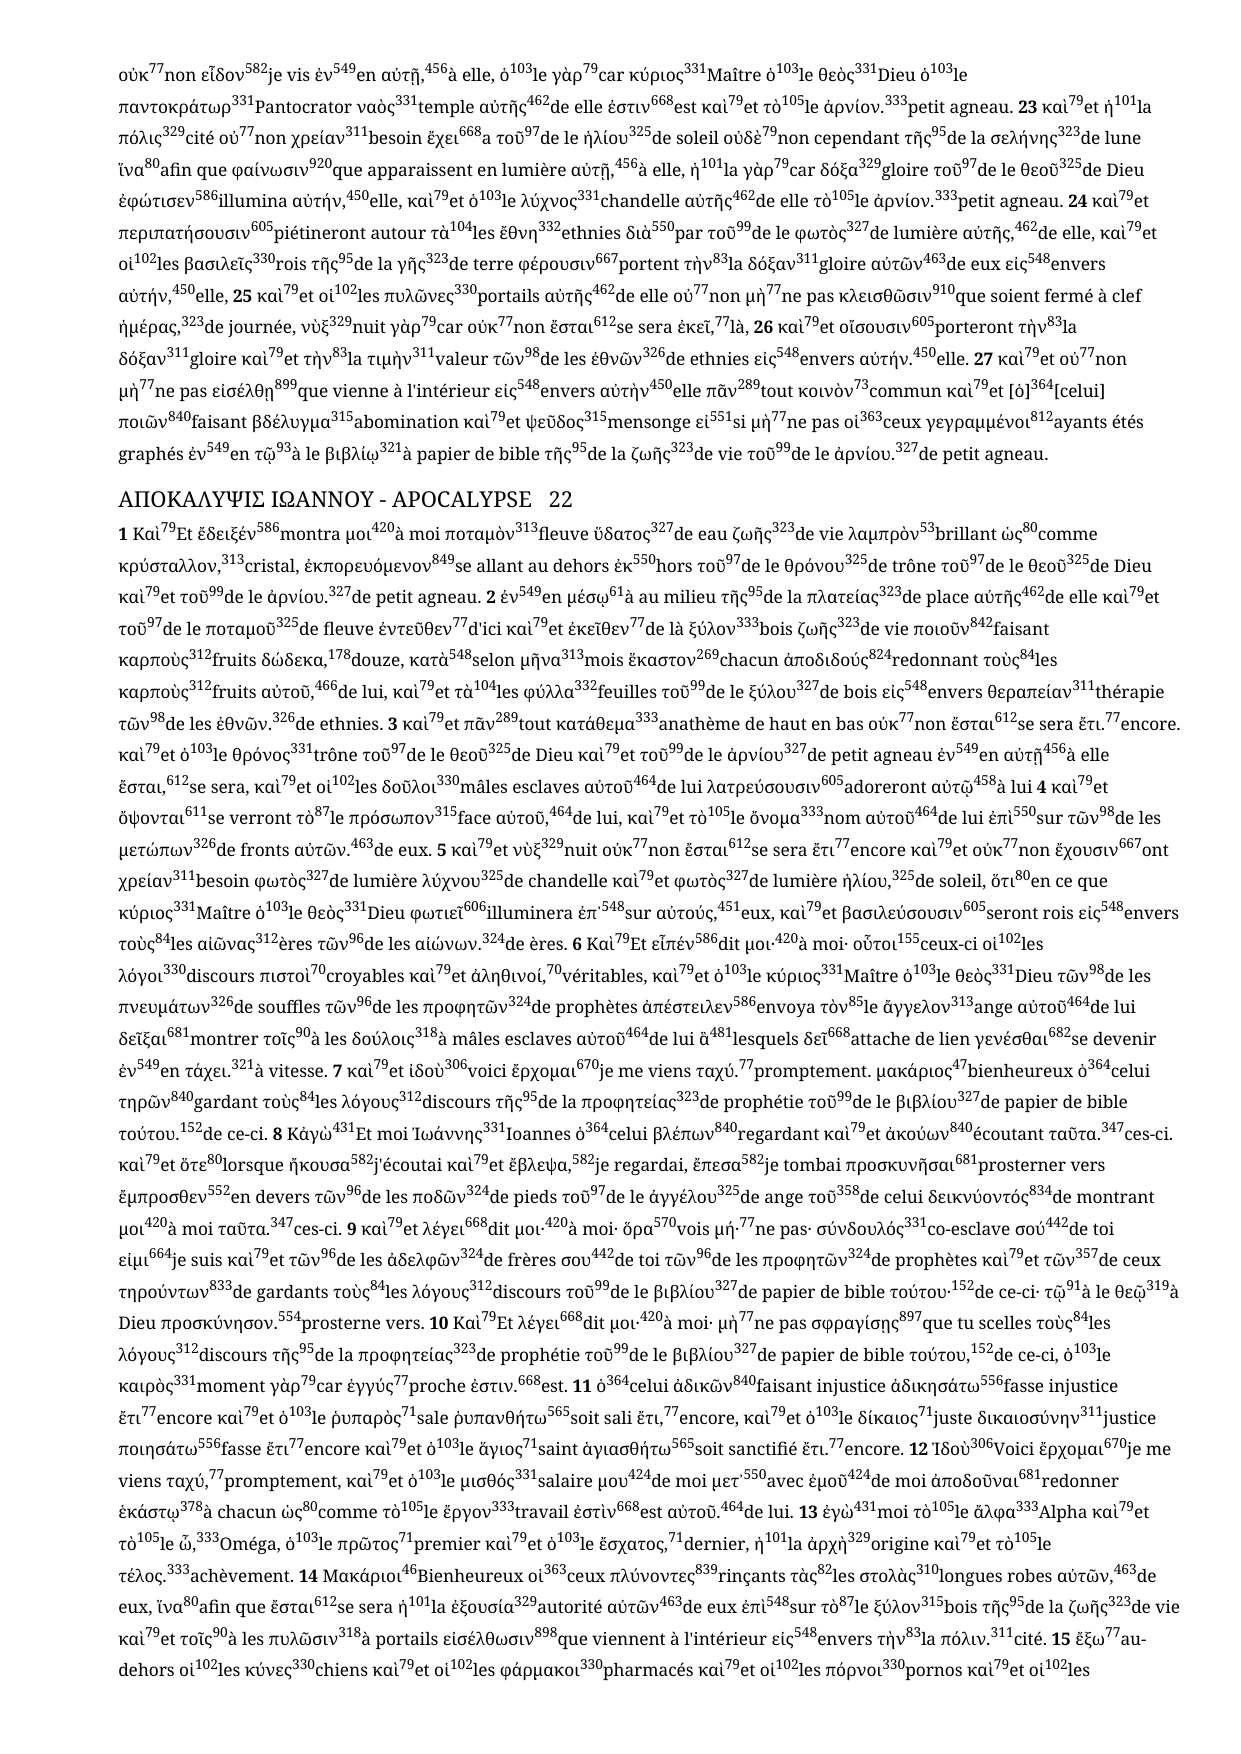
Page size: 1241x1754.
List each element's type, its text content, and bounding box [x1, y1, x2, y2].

text 1 Καὶ79Et εἶδον582je vis οὐρανὸν313ciel καινὸν4nouveau καὶ79et γῆν311terre καινήν.2nouvelle. ὁ103le γὰρ79car πρῶτος213premier οὐρανὸς331ciel καὶ79et ἡ101la πρώτη212première γῆ329terre ἀπῆλθαν585éloignèrent καὶ79et ἡ101la θάλασσα329mer οὐκ77non ἔστιν668est ἔτι.77encore. 2 καὶ79et τὴν83la πόλιν311cité τὴν83la ἁγίαν2sainte Ἰερουσαλὴμ311Ierousalem καινὴν2nouvelle εἶδον582je vis καταβαίνουσαν820descendante ἐκ550hors τοῦ97de le οὐρανοῦ325de ciel ἀπὸ550au loin τοῦ97de le θεοῦ325de Dieu ἡτοιμασμένην794ayante étée préparée ὡς80comme νύμφην311épouse κεκοσμημένην794ayante étée arrangée τῷ91à le ἀνδρὶ319à homme αὐτῆς.462de elle. 3 καὶ79et ἤκουσα582j'écoutai φωνῆς323de voix μεγάλης14de grande ἐκ550hors τοῦ97de le θρόνου325de trône λεγούσης·832de disante· ἰδοὺ306voici ἡ101la σκηνὴ329tente τοῦ97de le θεοῦ325de Dieu μετὰ550avec τῶν96de les ἀνθρώπων,324de êtres humains, καὶ79et σκηνώσει606dressera tente μετ᾽550avec αὐτῶν,463de eux, καὶ79et αὐτοὶ468eux λαοὶ330peuples αὐτοῦ464de lui ἔσονται,611se seront, καὶ79et αὐτὸς542lui-même ὁ103le θεὸς331Dieu μετ᾽550avec αὐτῶν463de eux ἔσται612se sera [αὐτῶν463[de eux θεός],331Dieu], 4 καὶ79et ἐξαλείψει606effacera πᾶν271tout δάκρυον315larme ἐκ550hors τῶν96de les ὀφθαλμῶν324de yeux αὐτῶν,463de eux, καὶ79et ὁ103le θάνατος331trépas οὐκ77non ἔσται612se sera ἔτι77encore οὔτε79ni πένθος333deuil οὔτε79ni κραυγὴ329cri οὔτε79ni πόνος331peine οὐκ77non ἔσται612se sera ἔτι,77encore, [ὅτι]80[en ce que] τὰ104les πρῶτα72premiers ἀπῆλθαν.585éloignèrent. 5 Καὶ79Et εἶπεν586dit ὁ364celui καθήμενος867se étant assis ἐπὶ549sur τῷ91à le θρόνῳ·319à trône· ἰδοὺ306voici καινὰ54nouveaux ποιῶ664je fais πάντα374tous καὶ79et λέγει668dit μοι·420à moi· γράψον,554graphe, ὅτι80en ce que οὗτοι155ceux-ci οἱ102les λόγοι330discours πιστοὶ46croyables καὶ79et ἀληθινοί46véritables εἰσιν.667sont. 6 καὶ79et εἶπέν586dit μοι·420à moi· γέγοναν.641ont devenus. ἐγώ431moi [εἰμι]664[je suis] τὸ105le ἄλφα333Alpha καὶ79et τὸ105le ὦ,333Oméga, ἡ101la ἀρχὴ329origine καὶ79et τὸ105le τέλος.333achèvement. ἐγὼ431moi τῷ352à celui διψῶντι828à ayant soif δώσω602je donnerai ἐκ550hors τῆς95de la πηγῆς323de source τοῦ99de le ὕδατος327de eau τῆς95de la ζωῆς323de vie δωρεάν.77gratuitement. 7 ὁ364celui νικῶν840vainquant κληρονομήσει606héritera ταῦτα347ces-ci καὶ79et ἔσομαι608je me serai αὐτῷ458à lui θεὸς331Dieu καὶ79et αὐτὸς469lui ἔσται612se sera μοι420à moi υἱός.331fils. 8 τοῖς90à les δὲ78cependant δειλοῖς58à timides καὶ79et ἀπίστοις58à incroyants καὶ79et ἐβδελυγμένοις800à ayants étés abominés καὶ79et φονεῦσιν318à meurtriers καὶ79et πόρνοις318à pornos καὶ79et φαρμάκοις318à pharmacés καὶ79et εἰδωλολάτραις318à idolâtres καὶ79et πᾶσιν274à tous τοῖς90à les ψευδέσιν58à menteurs τὸ105le μέρος333part αὐτῶν463de eux ἐν549en τῇ89à la λίμνῃ317à lac τῇ350à celle καιομένῃ878à étante allumée πυρὶ321à feu καὶ79et θείῳ,321à soufre, ὅ500lequel ἐστιν668est ὁ103le θάνατος331trépas ὁ103le δεύτερος.213deuxième. 9 Καὶ79Et ἦλθεν586vint εἷς71un ἐκ550hors τῶν96de les ἑπτὰ190de sept ἀγγέλων324de anges τῶν357de ceux ἐχόντων833de ayants τὰς82les ἑπτὰ176sept φιάλας310phiales τῶν355de celles γεμόντων831de étantes pleines τῶν94de les ἑπτὰ188de sept πληγῶν322de coups τῶν94de les ἐσχάτων208de dernières καὶ79et ἐλάλησεν586bavarda μετ᾽550avec ἐμοῦ424de moi λέγων·840disant· δεῦρο,77viens ici, δείξω602je montrerai σοι439à toi τὴν83la νύμφην311épouse τὴν83la γυναῖκα311femme τοῦ99de le ἀρνίου.327de petit agneau. 10 καὶ79et ἀπήνεγκέν586porta au loin με417moi ἐν549en πνεύματι321à souffle ἐπὶ548sur ὄρος315montagne μέγα6grand καὶ79et ὑψηλόν,6haut, καὶ79et ἔδειξέν586montra μοι420à moi τὴν83la πόλιν311cité τὴν83la ἁγίαν2sainte Ἰερουσαλὴμ311Ierousalem καταβαίνουσαν820descendante ἐκ550hors τοῦ97de le οὐρανοῦ325de ciel ἀπὸ550au loin τοῦ97de le θεοῦ325de Dieu 11 ἔχουσαν820ayante τὴν83la δόξαν311gloire τοῦ97de le θεοῦ,325de Dieu, ὁ103le φωστὴρ331luminaire αὐτῆς462de elle ὅμοιος47semblable λίθῳ319à pierre τιμιωτάτῳ10à très précieux ὡς80comme λίθῳ319à pierre ἰάσπιδι317à iaspe κρυσταλλίζοντι.828à cristallisant. 12 ἔχουσα838ayante τεῖχος315muraille μέγα6grand καὶ79et ὑψηλόν,6haut, ἔχουσα838ayante πυλῶνας312portails δώδεκα178douze καὶ79et ἐπὶ549sur τοῖς90à les πυλῶσιν318à portails ἀγγέλους312anges δώδεκα178douze καὶ79et ὀνόματα314noms ἐπιγεγραμμένα,797ayants étés épigraphés, ἅ499lesquels ἐστιν668est [τὰ86[les ὀνόματα]332noms] τῶν94de les δώδεκα188de douze φυλῶν322de tribus υἱῶν324de fils Ἰσραήλ·325de Israël· 13 ἀπὸ550au loin ἀνατολῆς323de levant πυλῶνες330portails τρεῖς196trois καὶ79et ἀπὸ550au loin βορρᾶ325de nord πυλῶνες330portails τρεῖς196trois καὶ79et ἀπὸ550au loin νότου325de sud πυλῶνες330portails τρεῖς196trois καὶ79et ἀπὸ550au loin δυσμῶν322de couchants πυλῶνες330portails τρεῖς.196trois. 14 καὶ79et τὸ105le τεῖχος333muraille τῆς95de la πόλεως323de cité ἔχων840ayant θεμελίους312fondements δώδεκα178douze καὶ79et ἐπ᾽550sur αὐτῶν463de eux δώδεκα180douze ὀνόματα314noms τῶν96de les δώδεκα190de douze ἀποστόλων324de envoyés τοῦ99de le ἀρνίου.327de petit agneau. 15 Καὶ79Et ὁ364celui λαλῶν840bavardant μετ᾽550avec ἐμοῦ424de moi εἶχεν625avait μέτρον315mesure κάλαμον313calame χρυσοῦν,4d'or, ἵνα80afin que μετρήσῃ899que mesure τὴν83la πόλιν311cité καὶ79et τοὺς84les πυλῶνας312portails αὐτῆς462de elle καὶ79et τὸ87le τεῖχος315muraille αὐτῆς.462de elle. 16 καὶ79et ἡ101la πόλις329cité τετράγωνος45quadrangulaire κεῖται674se couche καὶ79et τὸ105le μῆκος333longueur αὐτῆς462de elle ὅσον303autant lequel [καὶ]79[et] τὸ105le πλάτος.333largeur. καὶ79et ἐμέτρησεν586mesura τὴν83la πόλιν311cité τῷ91à le καλάμῳ319à calame ἐπὶ550sur σταδίων326de stades δώδεκα192de douze χιλιάδων,322de milliers, τὸ105le μῆκος333longueur καὶ79et τὸ105le πλάτος333largeur καὶ79et τὸ105le ὕψος333hauteur αὐτῆς462de elle ἴσα48égaux ἐστίν.668est. 17 καὶ79et ἐμέτρησεν586mesura τὸ87le τεῖχος315muraille αὐτῆς462de elle ἑκατὸν190de cent τεσσεράκοντα190de quarante τεσσάρων190de quatre πηχῶν324de coudées μέτρον315mesure ἀνθρώπου,325de être humain, ὅ500lequel ἐστιν668est ἀγγέλου.325de ange. 18 καὶ79et ἡ101la ἐνδώμησις329structure interne τοῦ99de le τείχους327de muraille αὐτῆς462de elle ἴασπις329iaspe καὶ79et ἡ101la πόλις329cité χρυσίον333objet d'or καθαρὸν24pur ὅμοιον49semblable ὑάλῳ319à verre καθαρῷ.10à pur. 19 οἱ102les θεμέλιοι330fondements τοῦ99de le τείχους327de muraille τῆς95de la πόλεως323de cité παντὶ275à tout λίθῳ319à pierre τιμίῳ10à de valeur κεκοσμημένοι·812ayants étés arrangés· ὁ103le θεμέλιος331fondement ὁ103le πρῶτος71premier ἴασπις,329iaspe, ὁ103le δεύτερος71deuxième σάπφειρος,329saphir, ὁ103le τρίτος71troisième χαλκηδών,331calcédoine, ὁ103le τέταρτος71quatrième σμάραγδος,331émeraude, 20 ὁ103le πέμπτος71cinquième σαρδόνυξ,331sardonyx, ὁ103le ἕκτος71sixième σάρδιον,333sardoine, ὁ103le ἕβδομος71septième χρυσόλιθος,331chrysolithe, ὁ103le ὄγδοος71huitième βήρυλλος,331béryl, ὁ103le ἔνατος71neuvième τοπάζιον,333topaze, ὁ103le δέκατος71dixième χρυσόπρασος,331chrysoprase, ὁ103le ἑνδέκατος71onzième ὑάκινθος,331hyacinthe, ὁ103le δωδέκατος71douzième ἀμέθυστος,331améthyste, 21 καὶ79et οἱ102les δώδεκα196douze πυλῶνες330portails δώδεκα196douze μαργαρῖται,330perles, ἀνὰ77de bas en haut εἷς71un ἕκαστος287chacun τῶν96de les πυλώνων324de portails ἦν625était ἐξ550hors ἑνὸς191de un μαργαρίτου.325de perle. καὶ79et ἡ101la πλατεῖα329place τῆς95de la πόλεως323de cité χρυσίον333objet d'or καθαρὸν24pur ὡς80comme ὕαλος331verre διαυγής.22transparent. 22 Καὶ79Et ναὸν313temple οὐκ77non εἶδον582je vis ἐν549en αὐτῇ,456à elle, ὁ103le γὰρ79car κύριος331Maître ὁ103le θεὸς331Dieu ὁ103le παντοκράτωρ331Pantocrator ναὸς331temple αὐτῆς462de elle ἐστιν668est καὶ79et τὸ105le ἀρνίον.333petit agneau. 23 καὶ79et ἡ101la πόλις329cité οὐ77non χρείαν311besoin ἔχει668a τοῦ97de le ἡλίου325de soleil οὐδὲ79non cependant τῆς95de la σελήνης323de lune ἵνα80afin que φαίνωσιν920que apparaissent en lumière αὐτῇ,456à elle, ἡ101la γὰρ79car δόξα329gloire τοῦ97de le θεοῦ325de Dieu ἐφώτισεν586illumina αὐτήν,450elle, καὶ79et ὁ103le λύχνος331chandelle αὐτῆς462de elle τὸ105le ἀρνίον.333petit agneau. 24 καὶ79et περιπατήσουσιν605piétineront autour τὰ104les ἔθνη332ethnies διὰ550par τοῦ99de le φωτὸς327de lumière αὐτῆς,462de elle, καὶ79et οἱ102les βασιλεῖς330rois τῆς95de la γῆς323de terre φέρουσιν667portent τὴν83la δόξαν311gloire αὐτῶν463de eux εἰς548envers αὐτήν,450elle, 25 καὶ79et οἱ102les πυλῶνες330portails αὐτῆς462de elle οὐ77non μὴ77ne pas κλεισθῶσιν910que soient fermé à clef ἡμέρας,323de journée, νὺξ329nuit γὰρ79car οὐκ77non ἔσται612se sera ἐκεῖ,77là, 26 καὶ79et οἴσουσιν605porteront τὴν83la δόξαν311gloire καὶ79et τὴν83la τιμὴν311valeur τῶν98de les ἐθνῶν326de ethnies εἰς548envers αὐτήν.450elle. 27 καὶ79et οὐ77non μὴ77ne pas εἰσέλθῃ899que vienne à l'intérieur εἰς548envers αὐτὴν450elle πᾶν289tout κοινὸν73commun καὶ79et [ὁ]364[celui] ποιῶν840faisant βδέλυγμα315abomination καὶ79et ψεῦδος315mensonge εἰ551si μὴ77ne pas οἱ363ceux γεγραμμένοι812ayants étés graphés ἐν549en τῷ93à le βιβλίῳ321à papier de bible τῆς95de la ζωῆς323de vie τοῦ99de le ἀρνίου.327de petit agneau. [118, 59, 1181, 465]
text ΑΠΟΚΑΛΥΨΙΣ ΙΩΑΝΝΟΥ - APOCALYPSE 22 [118, 484, 1181, 514]
text 1 Καὶ79Et ἔδειξέν586montra μοι420à moi ποταμὸν313fleuve ὕδατος327de eau ζωῆς323de vie λαμπρὸν53brillant ὡς80comme κρύσταλλον,313cristal, ἐκπορευόμενον849se allant au dehors ἐκ550hors τοῦ97de le θρόνου325de trône τοῦ97de le θεοῦ325de Dieu καὶ79et τοῦ99de le ἀρνίου.327de petit agneau. 2 ἐν549en μέσῳ61à au milieu τῆς95de la πλατείας323de place αὐτῆς462de elle καὶ79et τοῦ97de le ποταμοῦ325de fleuve ἐντεῦθεν77d'ici καὶ79et ἐκεῖθεν77de là ξύλον333bois ζωῆς323de vie ποιοῦν842faisant καρποὺς312fruits δώδεκα,178douze, κατὰ548selon μῆνα313mois ἕκαστον269chacun ἀποδιδούς824redonnant τοὺς84les καρποὺς312fruits αὐτοῦ,466de lui, καὶ79et τὰ104les φύλλα332feuilles τοῦ99de le ξύλου327de bois εἰς548envers θεραπείαν311thérapie τῶν98de les ἐθνῶν.326de ethnies. 3 καὶ79et πᾶν289tout κατάθεμα333anathème de haut en bas οὐκ77non ἔσται612se sera ἔτι.77encore. καὶ79et ὁ103le θρόνος331trône τοῦ97de le θεοῦ325de Dieu καὶ79et τοῦ99de le ἀρνίου327de petit agneau ἐν549en αὐτῇ456à elle ἔσται,612se sera, καὶ79et οἱ102les δοῦλοι330mâles esclaves αὐτοῦ464de lui λατρεύσουσιν605adoreront αὐτῷ458à lui 4 καὶ79et ὄψονται611se verront τὸ87le πρόσωπον315face αὐτοῦ,464de lui, καὶ79et τὸ105le ὄνομα333nom αὐτοῦ464de lui ἐπὶ550sur τῶν98de les μετώπων326de fronts αὐτῶν.463de eux. 5 καὶ79et νὺξ329nuit οὐκ77non ἔσται612se sera ἔτι77encore καὶ79et οὐκ77non ἔχουσιν667ont χρείαν311besoin φωτὸς327de lumière λύχνου325de chandelle καὶ79et φωτὸς327de lumière ἡλίου,325de soleil, ὅτι80en ce que κύριος331Maître ὁ103le θεὸς331Dieu φωτιεῖ606illuminera ἐπ᾽548sur αὐτούς,451eux, καὶ79et βασιλεύσουσιν605seront rois εἰς548envers τοὺς84les αἰῶνας312ères τῶν96de les αἰώνων.324de ères. 6 Καὶ79Et εἶπέν586dit μοι·420à moi· οὗτοι155ceux-ci οἱ102les λόγοι330discours πιστοὶ70croyables καὶ79et ἀληθινοί,70véritables, καὶ79et ὁ103le κύριος331Maître ὁ103le θεὸς331Dieu τῶν98de les πνευμάτων326de souffles τῶν96de les προφητῶν324de prophètes ἀπέστειλεν586envoya τὸν85le ἄγγελον313ange αὐτοῦ464de lui δεῖξαι681montrer τοῖς90à les δούλοις318à mâles esclaves αὐτοῦ464de lui ἃ481lesquels δεῖ668attache de lien γενέσθαι682se devenir ἐν549en τάχει.321à vitesse. 7 καὶ79et ἰδοὺ306voici ἔρχομαι670je me viens ταχύ.77promptement. μακάριος47bienheureux ὁ364celui τηρῶν840gardant τοὺς84les λόγους312discours τῆς95de la προφητείας323de prophétie τοῦ99de le βιβλίου327de papier de bible τούτου.152de ce-ci. 8 Κἀγὼ431Et moi Ἰωάννης331Ioannes ὁ364celui βλέπων840regardant καὶ79et ἀκούων840écoutant ταῦτα.347ces-ci. καὶ79et ὅτε80lorsque ἤκουσα582j'écoutai καὶ79et ἔβλεψα,582je regardai, ἔπεσα582je tombai προσκυνῆσαι681prosterner vers ἔμπροσθεν552en devers τῶν96de les ποδῶν324de pieds τοῦ97de le ἀγγέλου325de ange τοῦ358de celui δεικνύοντός834de montrant μοι420à moi ταῦτα.347ces-ci. 9 καὶ79et λέγει668dit μοι·420à moi· ὅρα570vois μή·77ne pas· σύνδουλός331co-esclave σού442de toi εἰμι664je suis καὶ79et τῶν96de les ἀδελφῶν324de frères σου442de toi τῶν96de les προφητῶν324de prophètes καὶ79et τῶν357de ceux τηρούντων833de gardants τοὺς84les λόγους312discours τοῦ99de le βιβλίου327de papier de bible τούτου·152de ce-ci· τῷ91à le θεῷ319à Dieu προσκύνησον.554prosterne vers. 10 Καὶ79Et λέγει668dit μοι·420à moi· μὴ77ne pas σφραγίσῃς897que tu scelles τοὺς84les λόγους312discours τῆς95de la προφητείας323de prophétie τοῦ99de le βιβλίου327de papier de bible τούτου,152de ce-ci, ὁ103le καιρὸς331moment γὰρ79car ἐγγύς77proche ἐστιν.668est. 11 ὁ364celui ἀδικῶν840faisant injustice ἀδικησάτω556fasse injustice ἔτι77encore καὶ79et ὁ103le ῥυπαρὸς71sale ῥυπανθήτω565soit sali ἔτι,77encore, καὶ79et ὁ103le δίκαιος71juste δικαιοσύνην311justice ποιησάτω556fasse ἔτι77encore καὶ79et ὁ103le ἅγιος71saint ἁγιασθήτω565soit sanctifié ἔτι.77encore. 12 Ἰδοὺ306Voici ἔρχομαι670je me viens ταχύ,77promptement, καὶ79et ὁ103le μισθός331salaire μου424de moi μετ᾽550avec ἐμοῦ424de moi ἀποδοῦναι681redonner ἑκάστῳ378à chacun ὡς80comme τὸ105le ἔργον333travail ἐστὶν668est αὐτοῦ.464de lui. 13 ἐγὼ431moi τὸ105le ἄλφα333Alpha καὶ79et τὸ105le ὦ,333Oméga, ὁ103le πρῶτος71premier καὶ79et ὁ103le ἔσχατος,71dernier, ἡ101la ἀρχὴ329origine καὶ79et τὸ105le τέλος.333achèvement. 14 Μακάριοι46Bienheureux οἱ363ceux πλύνοντες839rinçants τὰς82les στολὰς310longues robes αὐτῶν,463de eux, ἵνα80afin que ἔσται612se sera ἡ101la ἐξουσία329autorité αὐτῶν463de eux ἐπὶ548sur τὸ87le ξύλον315bois τῆς95de la ζωῆς323de vie καὶ79et τοῖς90à les πυλῶσιν318à portails εἰσέλθωσιν898que viennent à l'intérieur εἰς548envers τὴν83la πόλιν.311cité. 15 ἔξω77au-dehors οἱ102les κύνες330chiens καὶ79et οἱ102les φάρμακοι330pharmacés καὶ79et οἱ102les πόρνοι330pornos καὶ79et οἱ102les φονεῖς330meurtriers καὶ79et οἱ102les εἰδωλολάτραι330idolâtres καὶ79et πᾶς390tout φιλῶν840affectionnant καὶ79et ποιῶν840faisant ψεῦδος.315mensonge. 16 Ἐγὼ431Moi Ἰησοῦς331Iésous ἔπεμψα582je mandai τὸν85le ἄγγελόν313ange μου424de moi μαρτυρῆσαι681témoigner ὑμῖν438à vous ταῦτα347ces-ci ἐπὶ549sur ταῖς88à les ἐκκλησίαις.316à églises. ἐγώ431moi εἰμι664je suis ἡ101la ῥίζα329racine καὶ79et τὸ105le γένος333genre Δαυίδ,325de Dauid, ὁ103le ἀστὴρ331étoile ὁ103le λαμπρὸς22brillant ὁ103le πρωϊνός.22matinal. 17 Καὶ79Et τὸ105le πνεῦμα333souffle καὶ79et ἡ101la νύμφη329épouse λέγουσιν·667disent· ἔρχου.574te viens. καὶ79et ὁ364celui ἀκούων840écoutant εἰπάτω·556dise· ἔρχου.574te viens. καὶ79et ὁ364celui διψῶν840ayant soif ἐρχέσθω,576se vienne, ὁ364celui θέλων840voulant λαβέτω556prenne ὕδωρ315eau ζωῆς323de vie δωρεάν.77gratuitement. 18 Μαρτυρῶ664Je témoigne ἐγὼ431moi παντὶ378à tout τῷ352à celui ἀκούοντι828à écoutant τοὺς84les λόγους312discours τῆς95de la προφητείας323de prophétie τοῦ99de le βιβλίου327de papier de bible τούτου·152de ce-ci· ἐάν80si le cas échéant τις390un quelconque ἐπιθῇ899que surpose ἐπ᾽548sur αὐτά,453eux, ἐπιθήσει606surposera ὁ103le θεὸς331Dieu ἐπ᾽548sur αὐτὸν452lui τὰς82les πληγὰς310coups τὰς343celles γεγραμμένας793ayantes étées graphées ἐν549en τῷ93à le βιβλίῳ321à papier de bible τούτῳ,146à ce-ci, 19 καὶ79et ἐάν80si le cas échéant τις390un quelconque ἀφέλῃ899que saisisse au loin ἀπὸ550au loin τῶν96de les λόγων324de discours τοῦ99de le βιβλίου327de papier de bible τῆς95de la προφητείας323de prophétie ταύτης,148de celle-ci, ἀφελεῖ606saisira au loin ὁ103le θεὸς331Dieu τὸ87le μέρος315part αὐτοῦ464de lui ἀπὸ550au loin τοῦ99de le ξύλου327de bois τῆς95de la ζωῆς323de vie καὶ79et ἐκ550hors τῆς95de la πόλεως323de cité τῆς95de la ἁγίας14de sainte τῶν359de ces γεγραμμένων808de ayants étés graphés ἐν549en τῷ93à le βιβλίῳ321à papier de bible τούτῳ.146à ce-ci. 20 Λέγει668Dit ὁ364celui μαρτυρῶν840témoignant ταῦτα·347ces-ci· ναί,304oui, ἔρχομαι670je me viens ταχύ.77promptement. Ἀμήν,304Amen, ἔρχου574te viens κύριε337Maître Ἰησοῦ.337Iésous. 21 Ἡ101La χάρις329grâce τοῦ97de le κυρίου325de Maître Ἰησοῦ325de Iésous μετὰ550avec πάντων.280de tous. [118, 518, 1181, 1682]
